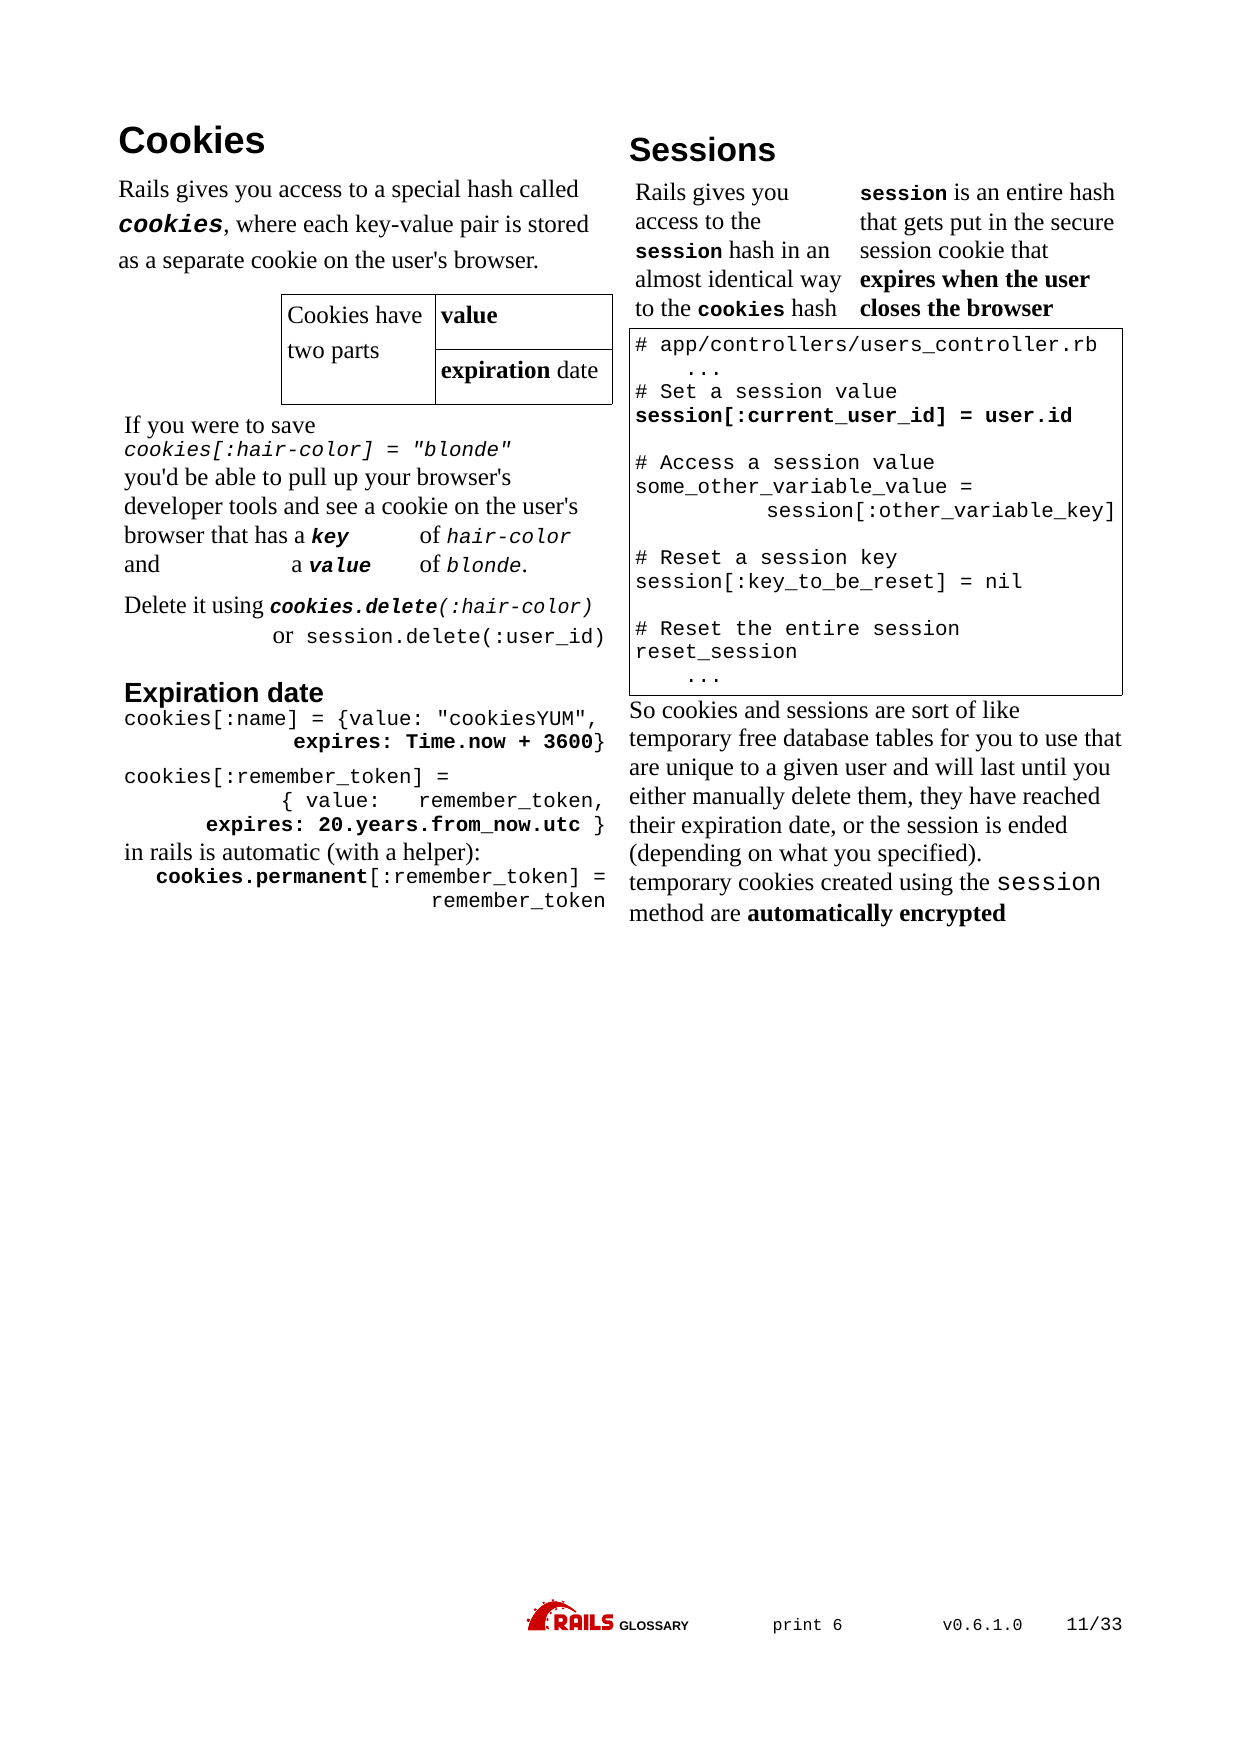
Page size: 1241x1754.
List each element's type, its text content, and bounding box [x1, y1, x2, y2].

table_cell cookies[:remember_token] = { value: remember_token, expires: 20.years.from_now.utc } in rails is automatic (with a helper): cookies.permanent[:remember_token] = remember_token [118, 761, 611, 919]
subtitle Cookies [118, 118, 611, 162]
table_cell expiration date [436, 350, 612, 404]
table_cell Expiration date cookies[:name] = {value: "cookiesYUM", expires: Time.now + 3600} [118, 655, 611, 761]
table_cell # app/controllers/users_controller.rb ... # Set a session value session[:current_user_id] = user.id # Access a session value some_other_variable_value = session[:other_variable_key] # Reset a session key session[:key_to_be_reset] = nil # Reset the entire session reset_session ... [630, 329, 1122, 694]
table_header Rails gives you access to the session hash in an almost identical way to the cookies hash [629, 171, 854, 328]
table_cell Delete it using cookies.delete(:hair-color) or session.delete(:user_id) [118, 585, 611, 655]
table_header Cookies have two parts [282, 295, 435, 404]
text temporary cookies created using the session method are automatically encrypted [629, 867, 1122, 927]
table_header session is an entire hash that gets put in the secure session cookie that expires when the user closes the browser [854, 171, 1122, 328]
table_header value [436, 295, 612, 349]
subtitle Sessions [629, 130, 1122, 168]
text So cookies and sessions are sort of like temporary free database tables for you to use that are unique to a given user and will last until you either manually delete them, they have reached their expiration date, or the session is ended (depending on what you specified). [629, 696, 1122, 867]
table_header If you were to save cookies[:hair-color] = "blonde" you'd be able to pull up your browser's developer tools and see a cookie on the user's browser that has a key of hair-color and a value of blonde. [118, 404, 611, 585]
text Rails gives you access to a special hash called cookies, where each key-value pair is stored as a separate cookie on the user's browser. [118, 174, 611, 274]
